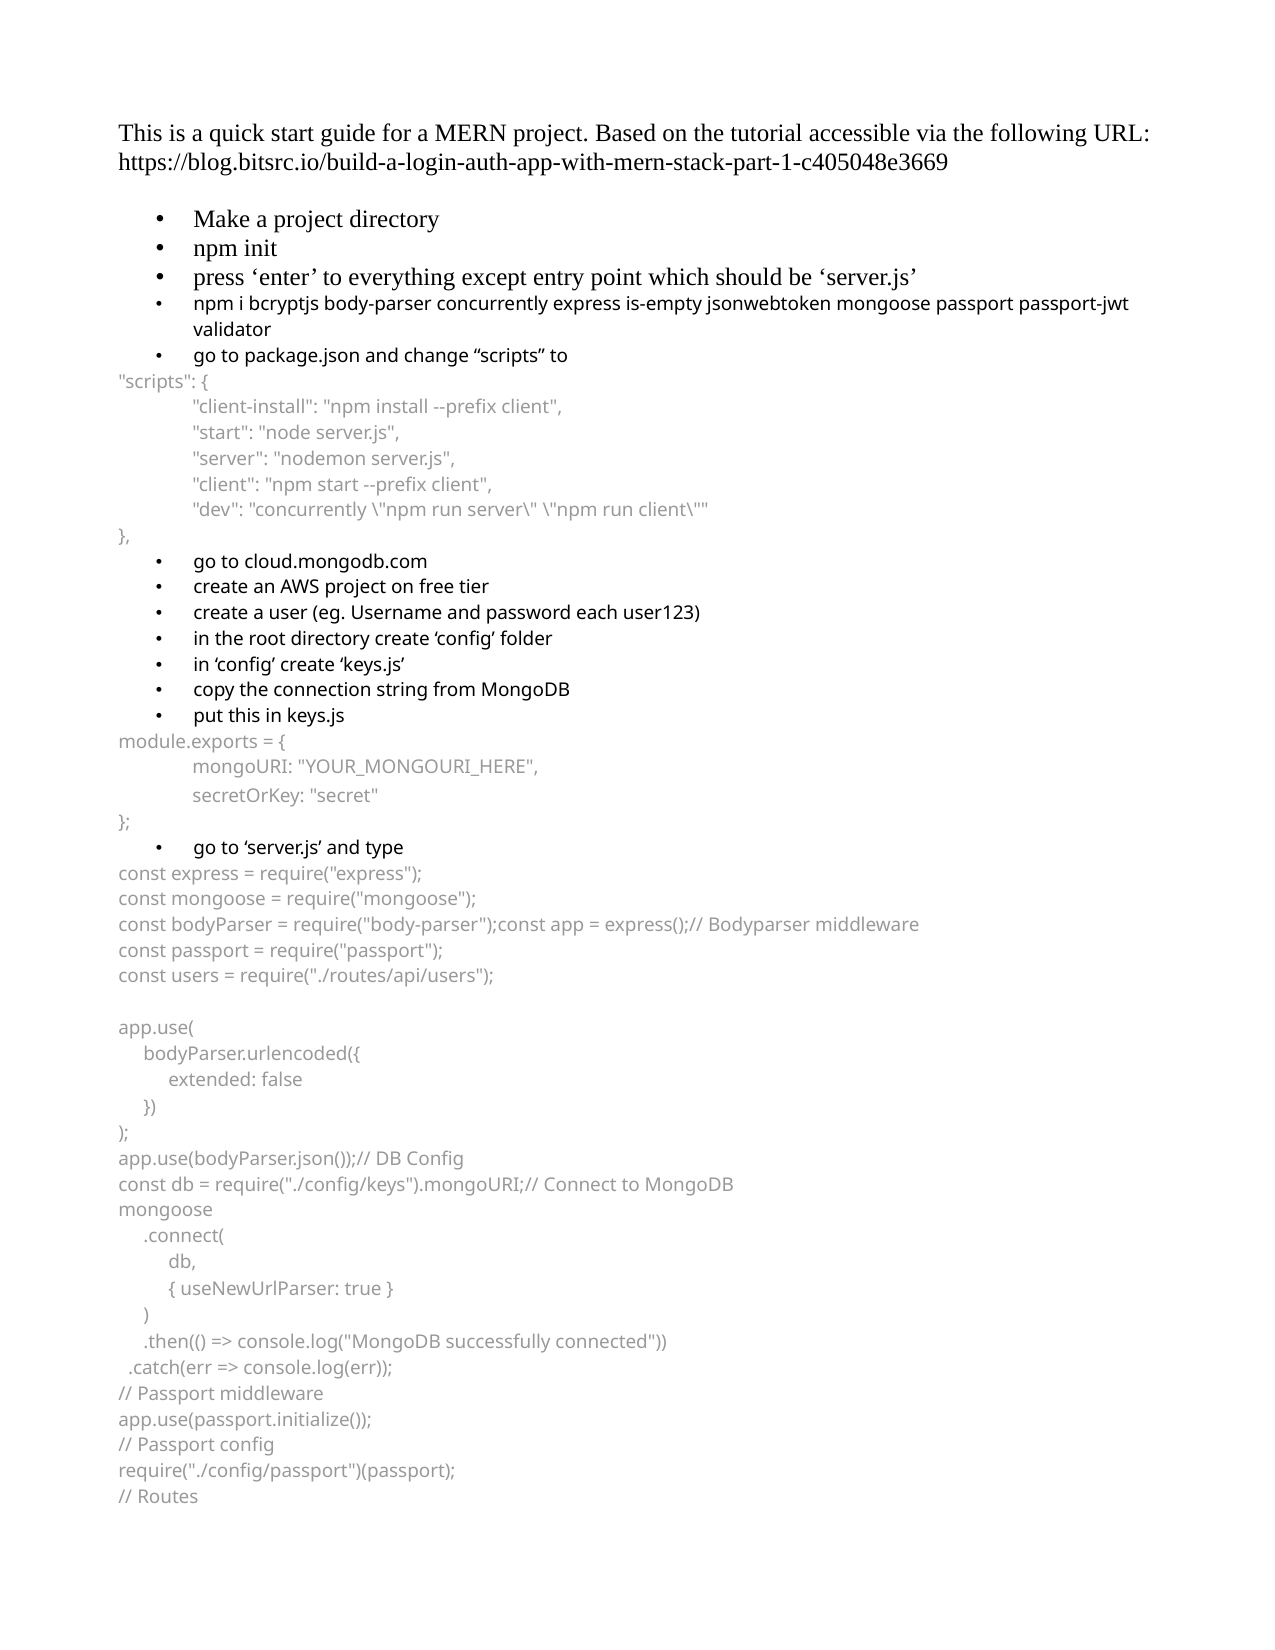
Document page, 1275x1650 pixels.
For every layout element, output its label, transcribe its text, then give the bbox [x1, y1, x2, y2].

text This is a quick start guide for a MERN project. Based on the tutorial accessible via the following URL: [118, 118, 1157, 147]
text .catch(err => console.log(err)); [118, 1354, 1157, 1380]
list press ‘enter’ to everything except entry point which should be ‘server.js’ [156, 262, 1157, 291]
text bodyParser.urlencoded({ [118, 1040, 1157, 1066]
list Make a project directory [156, 204, 1157, 233]
list go to package.json and change “scripts” to [156, 342, 1157, 368]
list go to ‘server.js’ and type [156, 834, 1157, 860]
text db, [118, 1249, 1157, 1275]
text .then(() => console.log("MongoDB successfully connected")) [118, 1328, 1157, 1354]
text app.use( [118, 1014, 1157, 1040]
list npm init [156, 233, 1157, 262]
text const mongoose = require("mongoose"); [118, 886, 1157, 911]
text "scripts": { "client-install": "npm install --prefix client", "start": "node server.js", "server": "nodemon server.js", "client": "npm start --prefix client", "dev": "concurrently \"npm run server\" \"npm run client\"" }, [118, 368, 1157, 548]
list in the root directory create ‘config’ folder [156, 625, 1157, 651]
text // Routes [118, 1483, 1157, 1509]
list create an AWS project on free tier [156, 574, 1157, 599]
text // Passport middleware [118, 1380, 1157, 1406]
list copy the connection string from MongoDB [156, 677, 1157, 702]
text const express = require("express"); [118, 860, 1157, 886]
text const db = require("./config/keys").mongoURI;// Connect to MongoDB [118, 1171, 1157, 1196]
list npm i bcryptjs body-parser concurrently express is-empty jsonwebtoken mongoose passport passport-jwt validator [156, 291, 1157, 342]
text // Passport config [118, 1432, 1157, 1457]
text const users = require("./routes/api/users"); [118, 963, 1157, 988]
list create a user (eg. Username and password each user123) [156, 599, 1157, 625]
text app.use(bodyParser.json());// DB Config [118, 1145, 1157, 1171]
text mongoose [118, 1196, 1157, 1222]
text const bodyParser = require("body-parser");const app = express();// Bodyparser middleware [118, 911, 1157, 937]
text }) [118, 1093, 1157, 1119]
list go to cloud.mongodb.com [156, 548, 1157, 574]
text { useNewUrlParser: true } [118, 1275, 1157, 1302]
text https://blog.bitsrc.io/build-a-login-auth-app-with-mern-stack-part-1-c405048e3669 [118, 147, 1157, 176]
text require("./config/passport")(passport); [118, 1457, 1157, 1483]
text const passport = require("passport"); [118, 937, 1157, 963]
text app.use(passport.initialize()); [118, 1406, 1157, 1432]
text module.exports = { mongoURI: "YOUR_MONGOURI_HERE", secretOrKey: "secret" }; [118, 728, 1157, 834]
list put this in keys.js [156, 702, 1157, 728]
list in ‘config’ create ‘keys.js’ [156, 651, 1157, 677]
text ); [118, 1119, 1157, 1145]
text ) [118, 1302, 1157, 1328]
text extended: false [118, 1066, 1157, 1093]
text .connect( [118, 1222, 1157, 1249]
